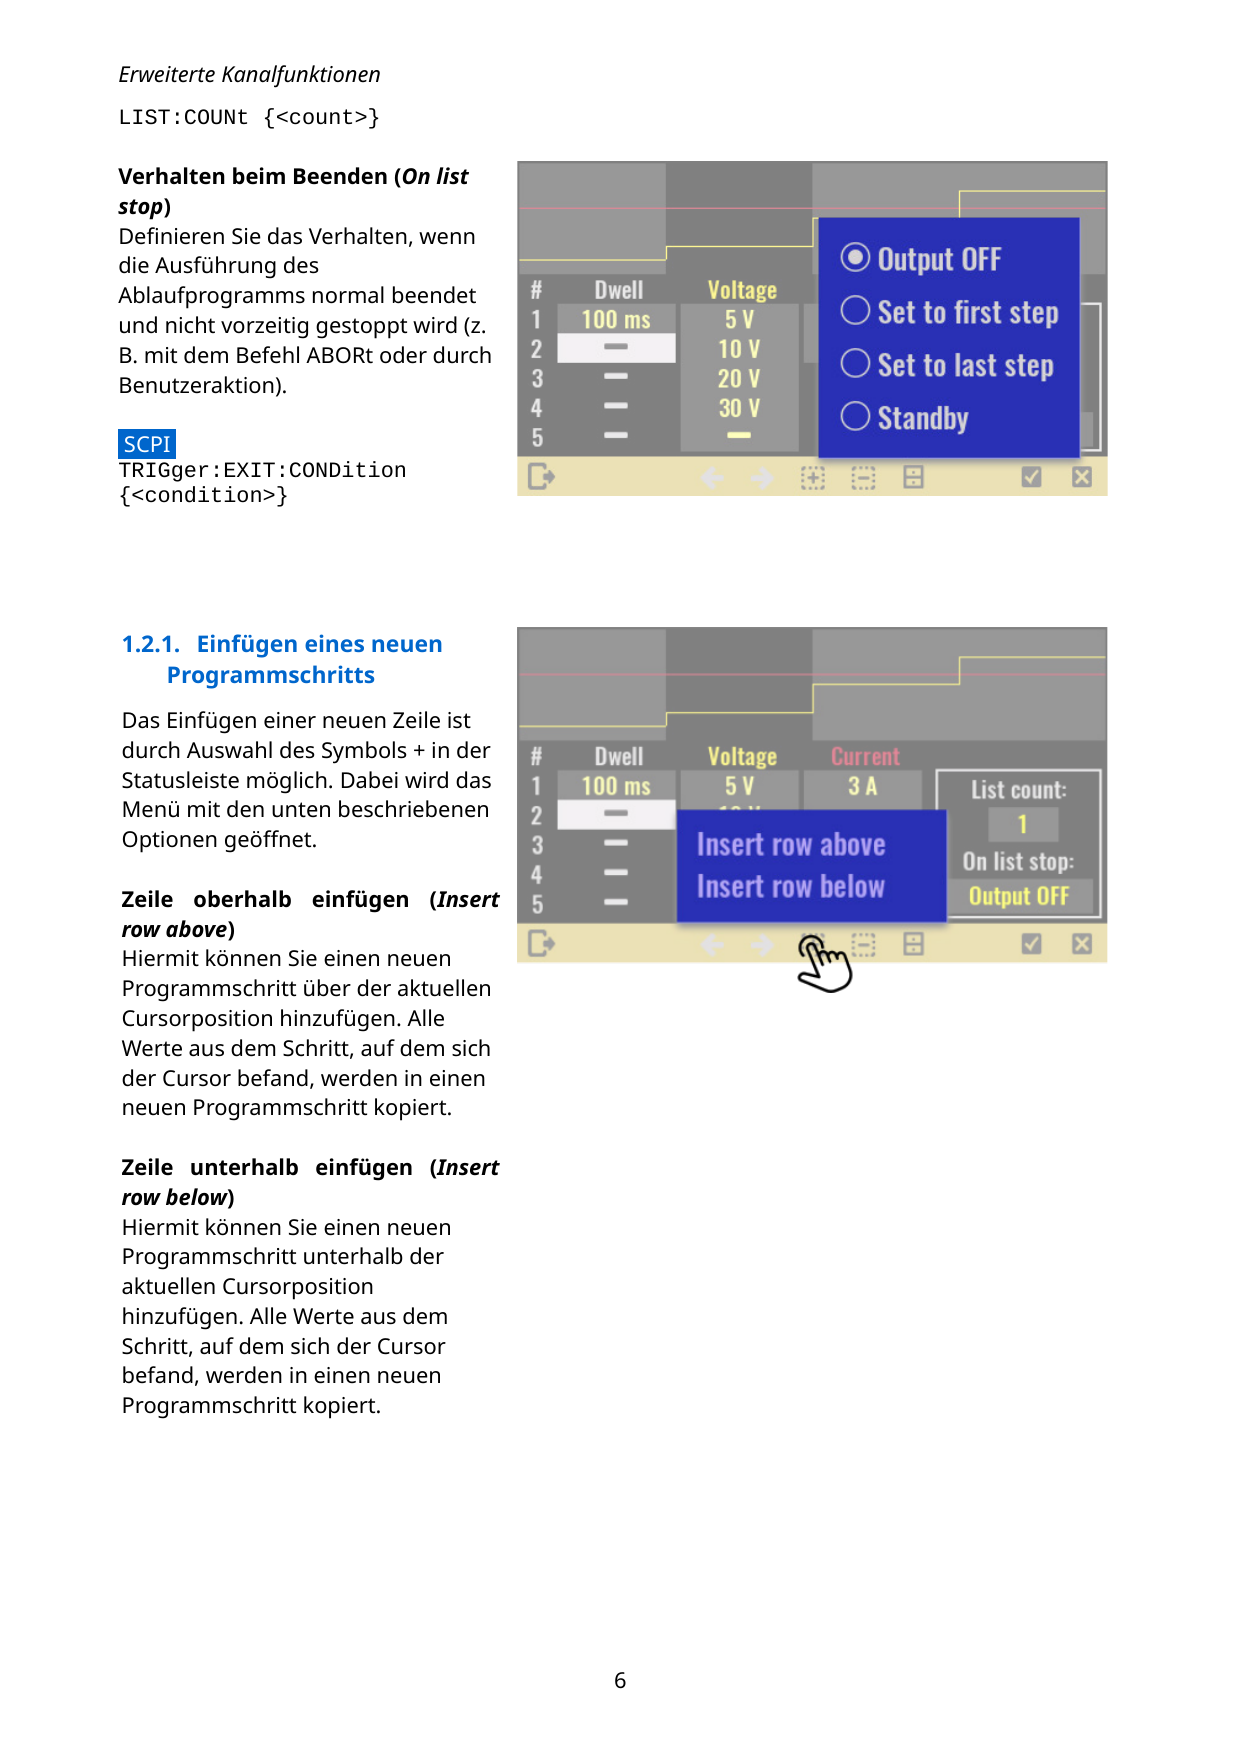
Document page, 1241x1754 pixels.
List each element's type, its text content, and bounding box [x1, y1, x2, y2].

table_header [502, 628, 1123, 1420]
table_header [502, 161, 1123, 598]
picture [517, 161, 1108, 496]
picture [517, 627, 1108, 993]
table_header Verhalten beim Beenden (On list stop) Definieren Sie das Verhalten, wenn die Ausführung des Ablaufprogramms normal beendet und nicht vorzeitig gestoppt wird (z. B. mit dem Befehl ABORt oder durch Benutzeraktion). SCPI TRIGger:EXIT:CONDition {<condition>} [118, 161, 502, 598]
table_cell LIST:COUNt {<count>} [118, 107, 1123, 131]
table_header Einfügen eines neuen Programmschritts Das Einfügen einer neuen Zeile ist durch Auswahl des Symbols + in der Statusleiste möglich. Dabei wird das Menü mit den unten beschriebenen Optionen geöffnet. Zeile oberhalb einfügen (Insert row above) Hiermit können Sie einen neuen Programmschritt über der aktuellen Cursorposition hinzufügen. Alle Werte aus dem Schritt, auf dem sich der Cursor befand, werden in einen neuen Programmschritt kopiert. Zeile unterhalb einfügen (Insert row below) Hiermit können Sie einen neuen Programmschritt unterhalb der aktuellen Cursorposition hinzufügen. Alle Werte aus dem Schritt, auf dem sich der Cursor befand, werden in einen neuen Programmschritt kopiert. [121, 628, 502, 1420]
